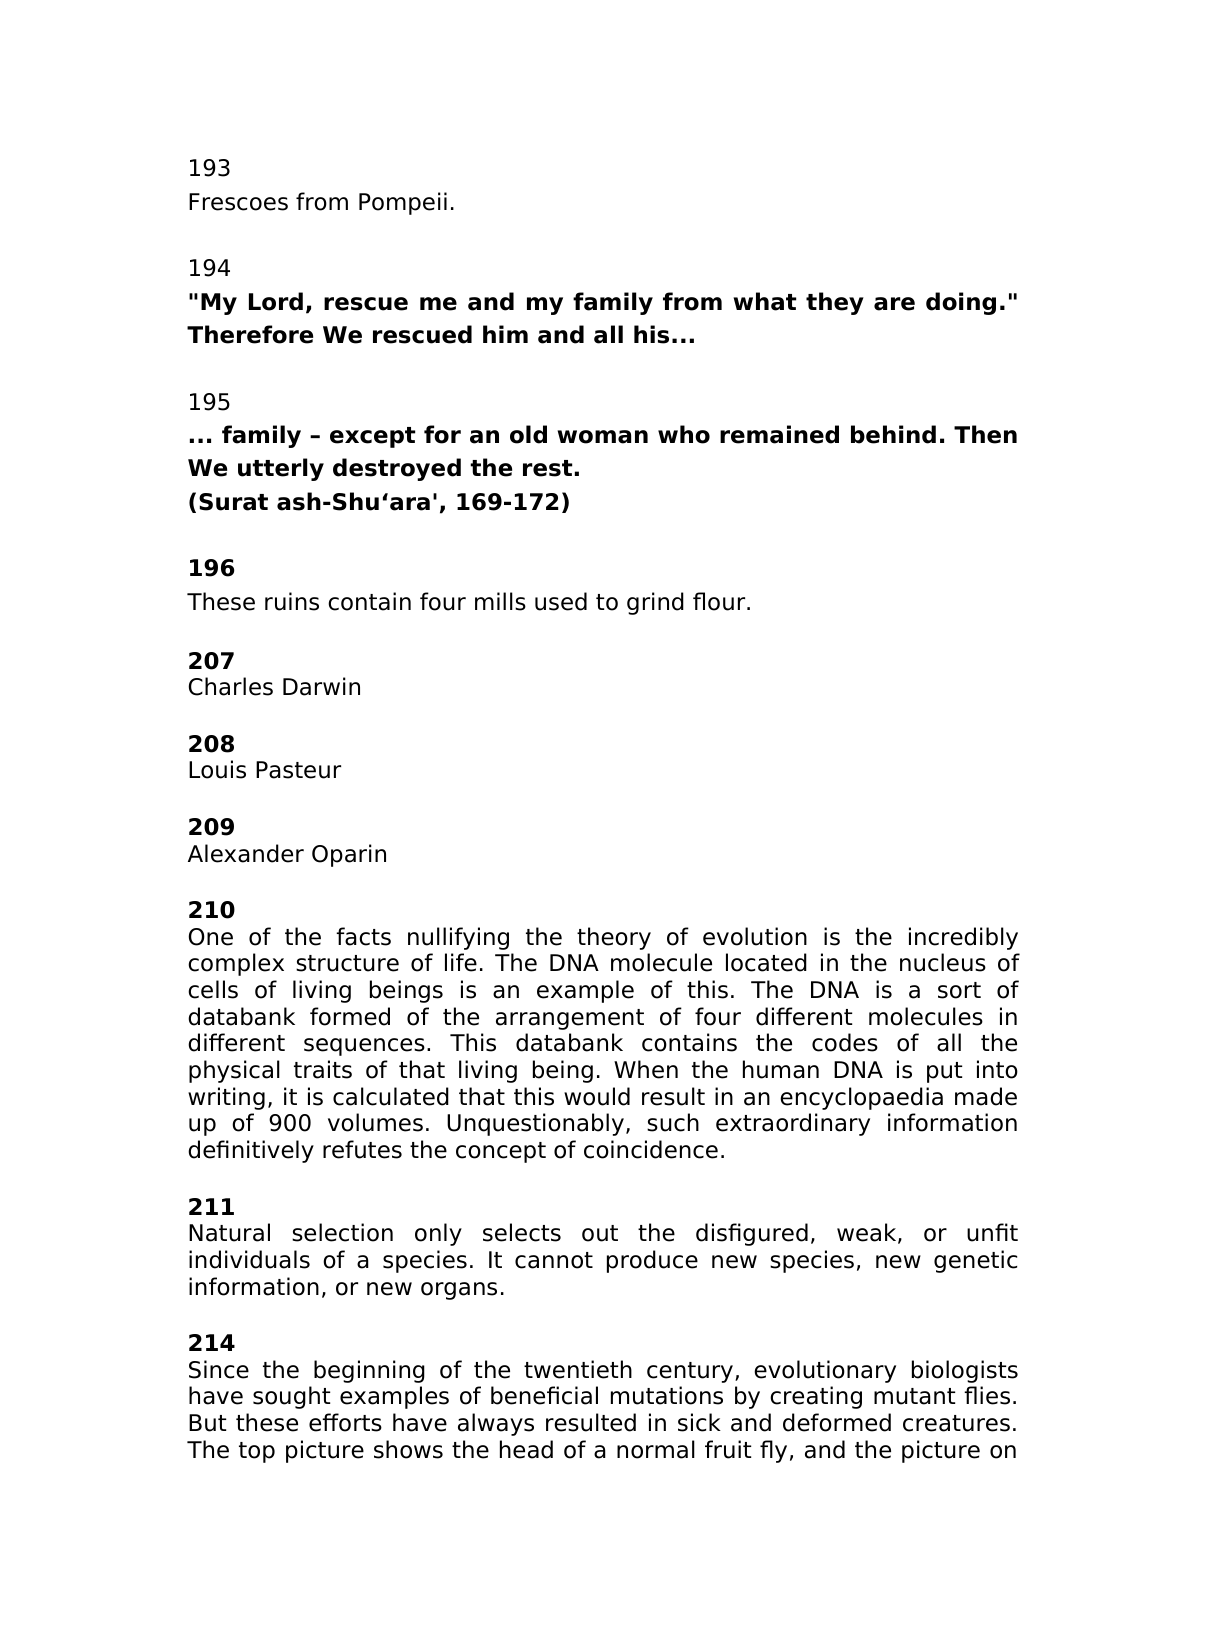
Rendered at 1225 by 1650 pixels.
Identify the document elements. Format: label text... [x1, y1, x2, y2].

text 194 [187, 250, 1020, 283]
text Since the beginning of the twentieth century, evolutionary biologists have sought examples of beneficial mutations by creating mutant flies. But these efforts have always resulted in sick and deformed creatures. The top picture shows the head of a normal fruit fly, and the picture on [187, 1357, 1020, 1463]
text Alexander Oparin [187, 841, 1020, 867]
text 208 [187, 731, 1020, 758]
text (Surat ash-Shu‘ara', 169-172) [187, 483, 1020, 517]
text 209 [187, 814, 1020, 841]
text 210 [187, 897, 1020, 924]
text 195 [187, 383, 1020, 417]
text "My Lord, rescue me and my family from what they are doing." Therefore We rescued him and all his... [187, 283, 1020, 350]
text ... family – except for an old woman who remained behind. Then We utterly destroyed the rest. [187, 417, 1020, 483]
text 196 [187, 550, 1020, 583]
text One of the facts nullifying the theory of evolution is the incredibly complex structure of life. The DNA molecule located in the nucleus of cells of living beings is an example of this. The DNA is a sort of databank formed of the arrangement of four different molecules in different sequences. This databank contains the codes of all the physical traits of that living being. When the human DNA is put into writing, it is calculated that this would result in an encyclopaedia made up of 900 volumes. Unquestionably, such extraordinary information definitively refutes the concept of coincidence. [187, 924, 1020, 1164]
text These ruins contain four mills used to grind flour. [187, 583, 1020, 617]
text 211 [187, 1194, 1020, 1220]
text Natural selection only selects out the disfigured, weak, or unfit individuals of a species. It cannot produce new species, new genetic information, or new organs. [187, 1220, 1020, 1300]
text Frescoes from Pompeii. [187, 183, 1020, 217]
text 193 [187, 150, 1020, 183]
text 214 [187, 1330, 1020, 1357]
text Louis Pasteur [187, 758, 1020, 784]
text 207 [187, 648, 1020, 674]
text Charles Darwin [187, 674, 1020, 701]
